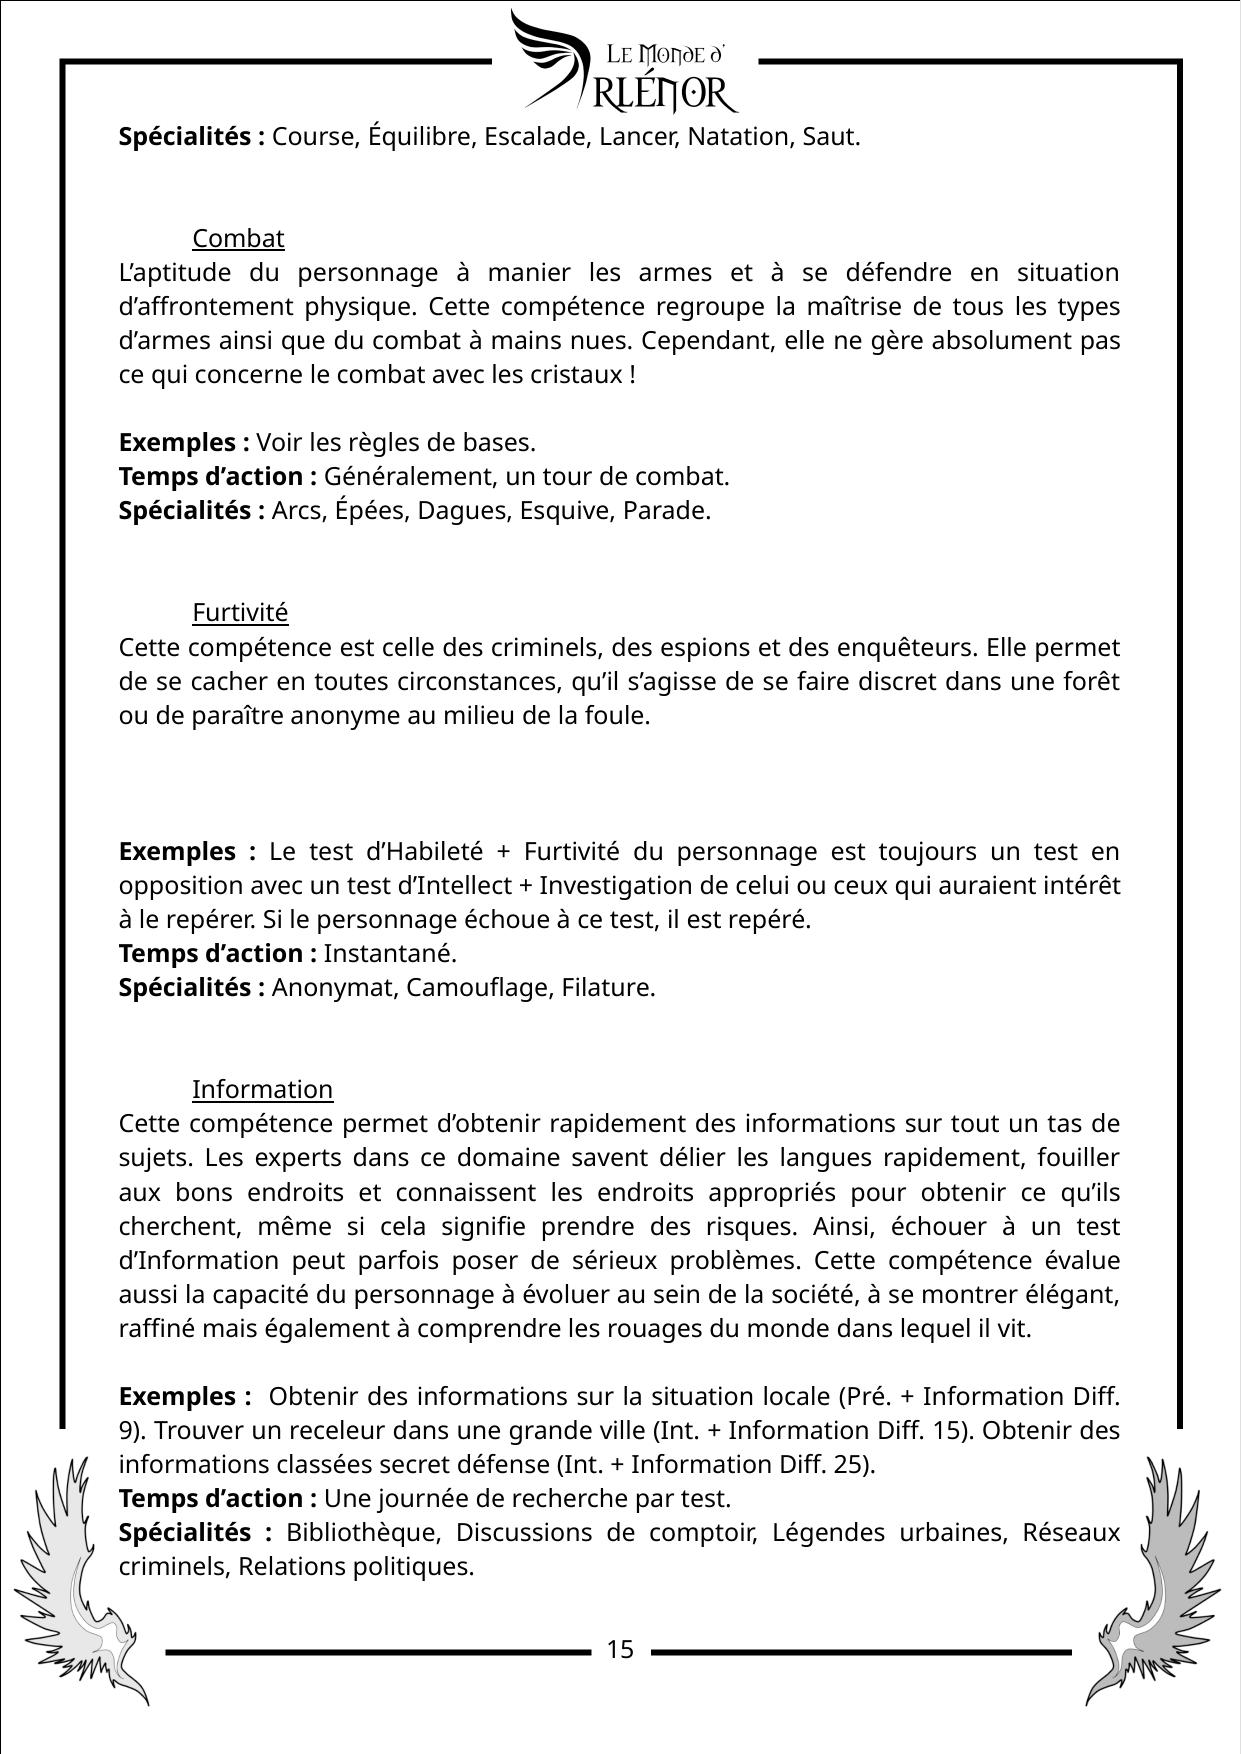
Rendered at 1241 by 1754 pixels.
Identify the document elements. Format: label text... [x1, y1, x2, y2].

text Combat [118, 220, 1122, 254]
text Spécialités : Arcs, Épées, Dagues, Esquive, Parade. [118, 493, 1122, 527]
picture [1, 1, 1240, 1754]
text Spécialités : Anonymat, Camouflage, Filature. [118, 970, 1122, 1004]
text Temps d’action : Généralement, un tour de combat. [118, 459, 1122, 493]
text Exemples : Obtenir des informations sur la situation locale (Pré. + Information Diff. 9). Trouver un receleur dans une grande ville (Int. + Information Diff. 15). Obtenir des informations classées secret défense (Int. + Information Diff. 25). [118, 1378, 1122, 1481]
text Exemples : Le test d’Habileté + Furtivité du personnage est toujours un test en opposition avec un test d’Intellect + Investigation de celui ou ceux qui auraient intérêt à le repérer. Si le personnage échoue à ce test, il est repéré. [118, 833, 1122, 936]
text Furtivité [118, 595, 1122, 629]
text Spécialités : Bibliothèque, Discussions de comptoir, Légendes urbaines, Réseaux criminels, Relations politiques. [118, 1515, 1122, 1583]
text Temps d’action : Une journée de recherche par test. [118, 1481, 1122, 1515]
text Spécialités : Course, Équilibre, Escalade, Lancer, Natation, Saut. [118, 118, 1122, 152]
text Exemples : Voir les règles de bases. [118, 425, 1122, 459]
text Temps d’action : Instantané. [118, 936, 1122, 970]
text L’aptitude du personnage à manier les armes et à se défendre en situation d’affrontement physique. Cette compétence regroupe la maîtrise de tous les types d’armes ainsi que du combat à mains nues. Cependant, elle ne gère absolument pas ce qui concerne le combat avec les cristaux ! [118, 254, 1122, 391]
text Cette compétence permet d’obtenir rapidement des informations sur tout un tas de sujets. Les experts dans ce domaine savent délier les langues rapidement, fouiller aux bons endroits et connaissent les endroits appropriés pour obtenir ce qu’ils cherchent, même si cela signifie prendre des risques. Ainsi, échouer à un test d’Information peut parfois poser de sérieux problèmes. Cette compétence évalue aussi la capacité du personnage à évoluer au sein de la société, à se montrer élégant, raffiné mais également à comprendre les rouages du monde dans lequel il vit. [118, 1106, 1122, 1344]
text Cette compétence est celle des criminels, des espions et des enquêteurs. Elle permet de se cacher en toutes circonstances, qu’il s’agisse de se faire discret dans une forêt ou de paraître anonyme au milieu de la foule. [118, 629, 1122, 731]
text Information [118, 1072, 1122, 1106]
